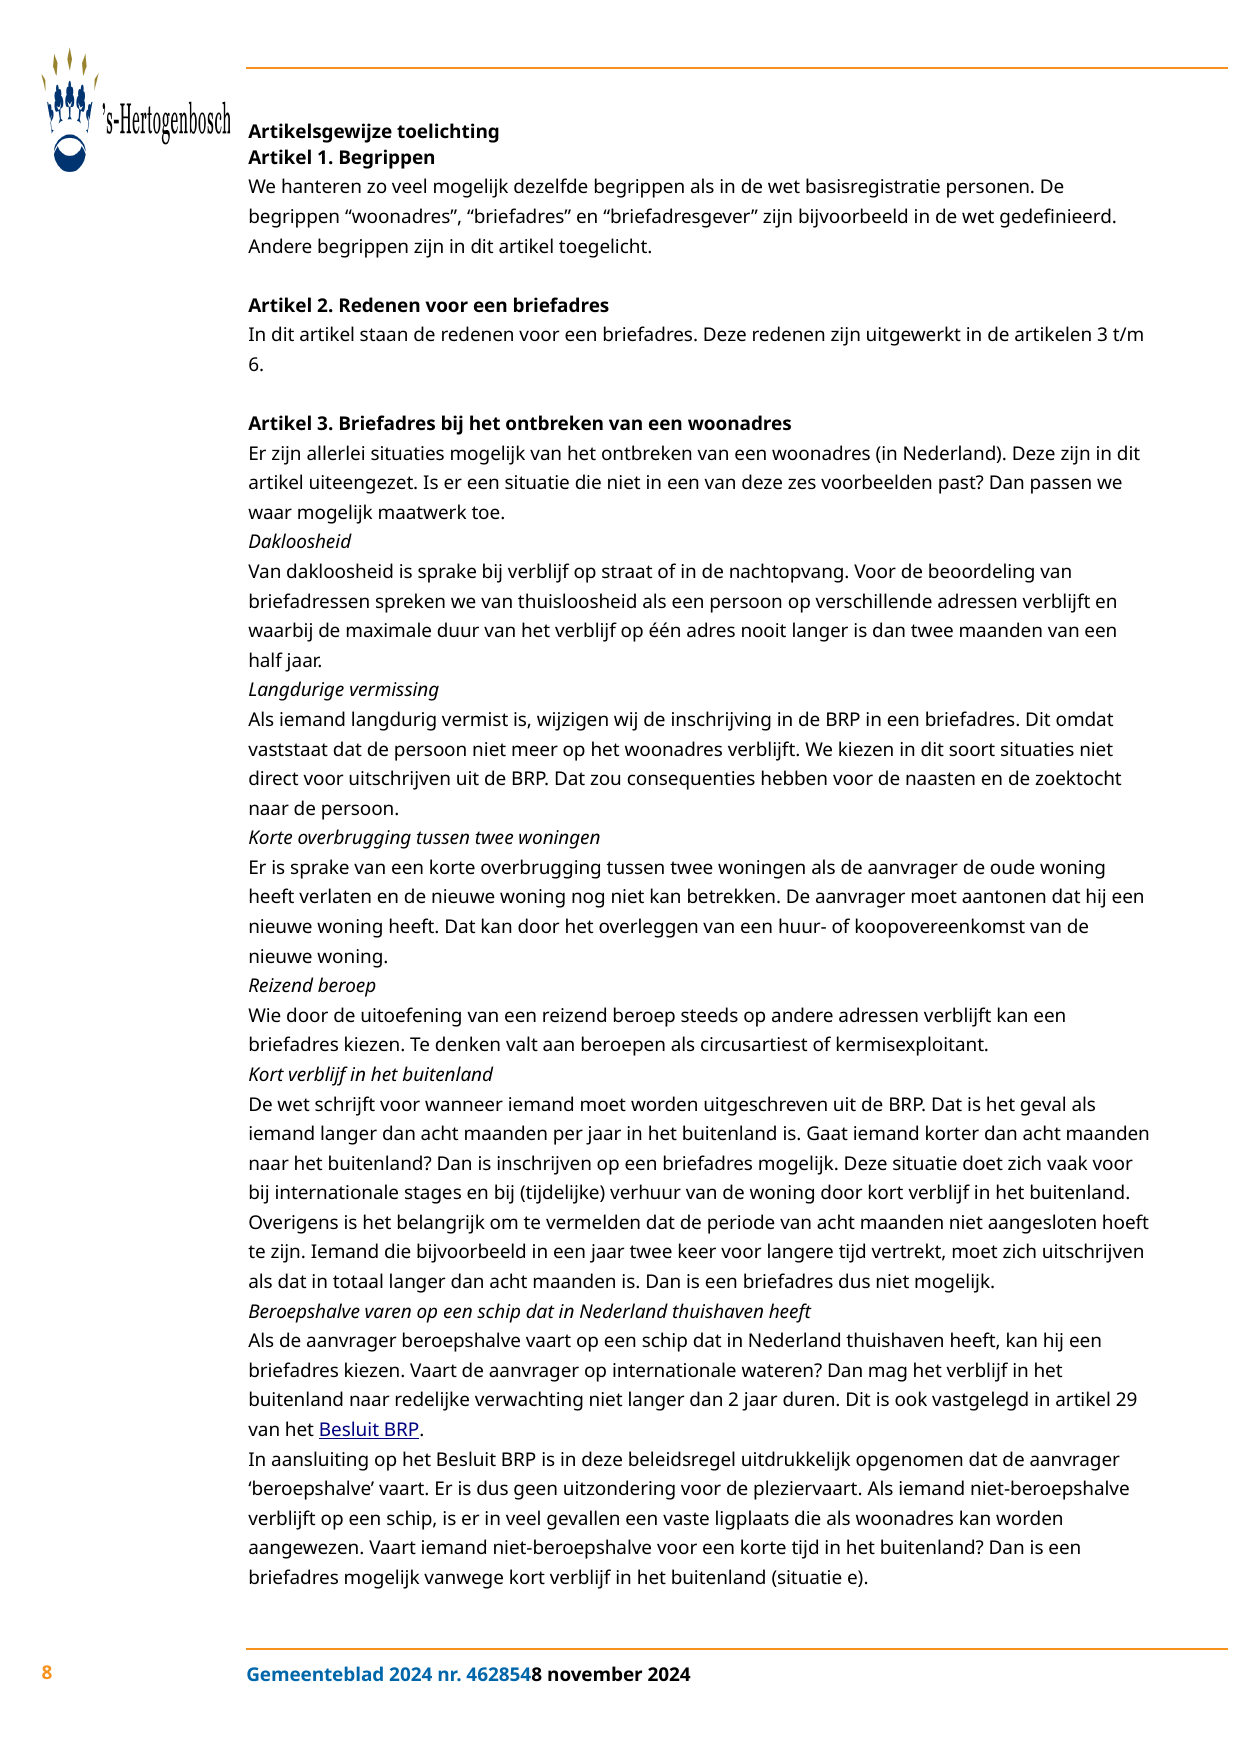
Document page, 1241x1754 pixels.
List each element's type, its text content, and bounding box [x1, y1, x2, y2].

text Als iemand langdurig vermist is, wijzigen wij de inschrijving in de BRP in een briefadres. Dit omdat vaststaat dat de persoon niet meer op het woonadres verblijft. We kiezen in dit soort situaties niet direct voor uitschrijven uit de BRP. Dat zou consequenties hebben voor de naasten en de zoektocht naar de persoon. [248, 706, 1152, 821]
text Korte overbrugging tussen twee woningen [248, 824, 1152, 850]
text Overigens is het belangrijk om te vermelden dat de periode van acht maanden niet aangesloten hoeft te zijn. Iemand die bijvoorbeeld in een jaar twee keer voor langere tijd vertrekt, moet zich uitschrijven als dat in totaal langer dan acht maanden is. Dan is een briefadres dus niet mogelijk. [248, 1209, 1152, 1294]
text Artikel 3. Briefadres bij het ontbreken van een woonadres [248, 410, 1152, 436]
text Artikelsgewijze toelichting [248, 116, 1152, 144]
text Van dakloosheid is sprake bij verblijf op straat of in de nachtopvang. Voor de beoordeling van briefadressen spreken we van thuisloosheid als een persoon op verschillende adressen verblijft en waarbij de maximale duur van het verblijf op één adres nooit langer is dan twee maanden van een half jaar. [248, 558, 1152, 673]
text Er zijn allerlei situaties mogelijk van het ontbreken van een woonadres (in Nederland). Deze zijn in dit artikel uiteengezet. Is er een situatie die niet in een van deze zes voorbeelden past? Dan passen we waar mogelijk maatwerk toe. [248, 440, 1152, 525]
text Kort verblijf in het buitenland [248, 1061, 1152, 1087]
text Artikel 1. Begrippen [248, 144, 1152, 170]
text In dit artikel staan de redenen voor een briefadres. Deze redenen zijn uitgewerkt in de artikelen 3 t/m 6. [248, 322, 1152, 377]
text Als de aanvrager beroepshalve vaart op een schip dat in Nederland thuishaven heeft, kan hij een briefadres kiezen. Vaart de aanvrager op internationale wateren? Dan mag het verblijf in het buitenland naar redelijke verwachting niet langer dan 2 jaar duren. Dit is ook vastgelegd in artikel 29 van het Besluit BRP. [248, 1327, 1152, 1442]
text Reizend beroep [248, 972, 1152, 998]
text Er is sprake van een korte overbrugging tussen twee woningen als de aanvrager de oude woning heeft verlaten en de nieuwe woning nog niet kan betrekken. De aanvrager moet aantonen dat hij een nieuwe woning heeft. Dat kan door het overleggen van een huur- of koopovereenkomst van de nieuwe woning. [248, 854, 1152, 969]
text Beroepshalve varen op een schip dat in Nederland thuishaven heeft [248, 1298, 1152, 1324]
picture [41, 47, 231, 172]
text Langdurige vermissing [248, 677, 1152, 702]
text Wie door de uitoefening van een reizend beroep steeds op andere adressen verblijft kan een briefadres kiezen. Te denken valt aan beroepen als circusartiest of kermisexploitant. [248, 1002, 1152, 1057]
text Dakloosheid [248, 529, 1152, 554]
text In aansluiting op het Besluit BRP is in deze beleidsregel uitdrukkelijk opgenomen dat de aanvrager ‘beroepshalve’ vaart. Er is dus geen uitzondering voor de pleziervaart. Als iemand niet-beroepshalve verblijft op een schip, is er in veel gevallen een vaste ligplaats die als woonadres kan worden aangewezen. Vaart iemand niet-beroepshalve voor een korte tijd in het buitenland? Dan is een briefadres mogelijk vanwege kort verblijf in het buitenland (situatie e). [248, 1446, 1152, 1590]
text Artikel 2. Redenen voor een briefadres [248, 292, 1152, 318]
text De wet schrijft voor wanneer iemand moet worden uitgeschreven uit de BRP. Dat is het geval als iemand langer dan acht maanden per jaar in het buitenland is. Gaat iemand korter dan acht maanden naar het buitenland? Dan is inschrijven op een briefadres mogelijk. Deze situatie doet zich vaak voor bij internationale stages en bij (tijdelijke) verhuur van de woning door kort verblijf in het buitenland. [248, 1091, 1152, 1205]
text We hanteren zo veel mogelijk dezelfde begrippen als in de wet basisregistratie personen. De begrippen “woonadres”, “briefadres” en “briefadresgever” zijn bijvoorbeeld in de wet gedefinieerd. Andere begrippen zijn in dit artikel toegelicht. [248, 174, 1152, 259]
